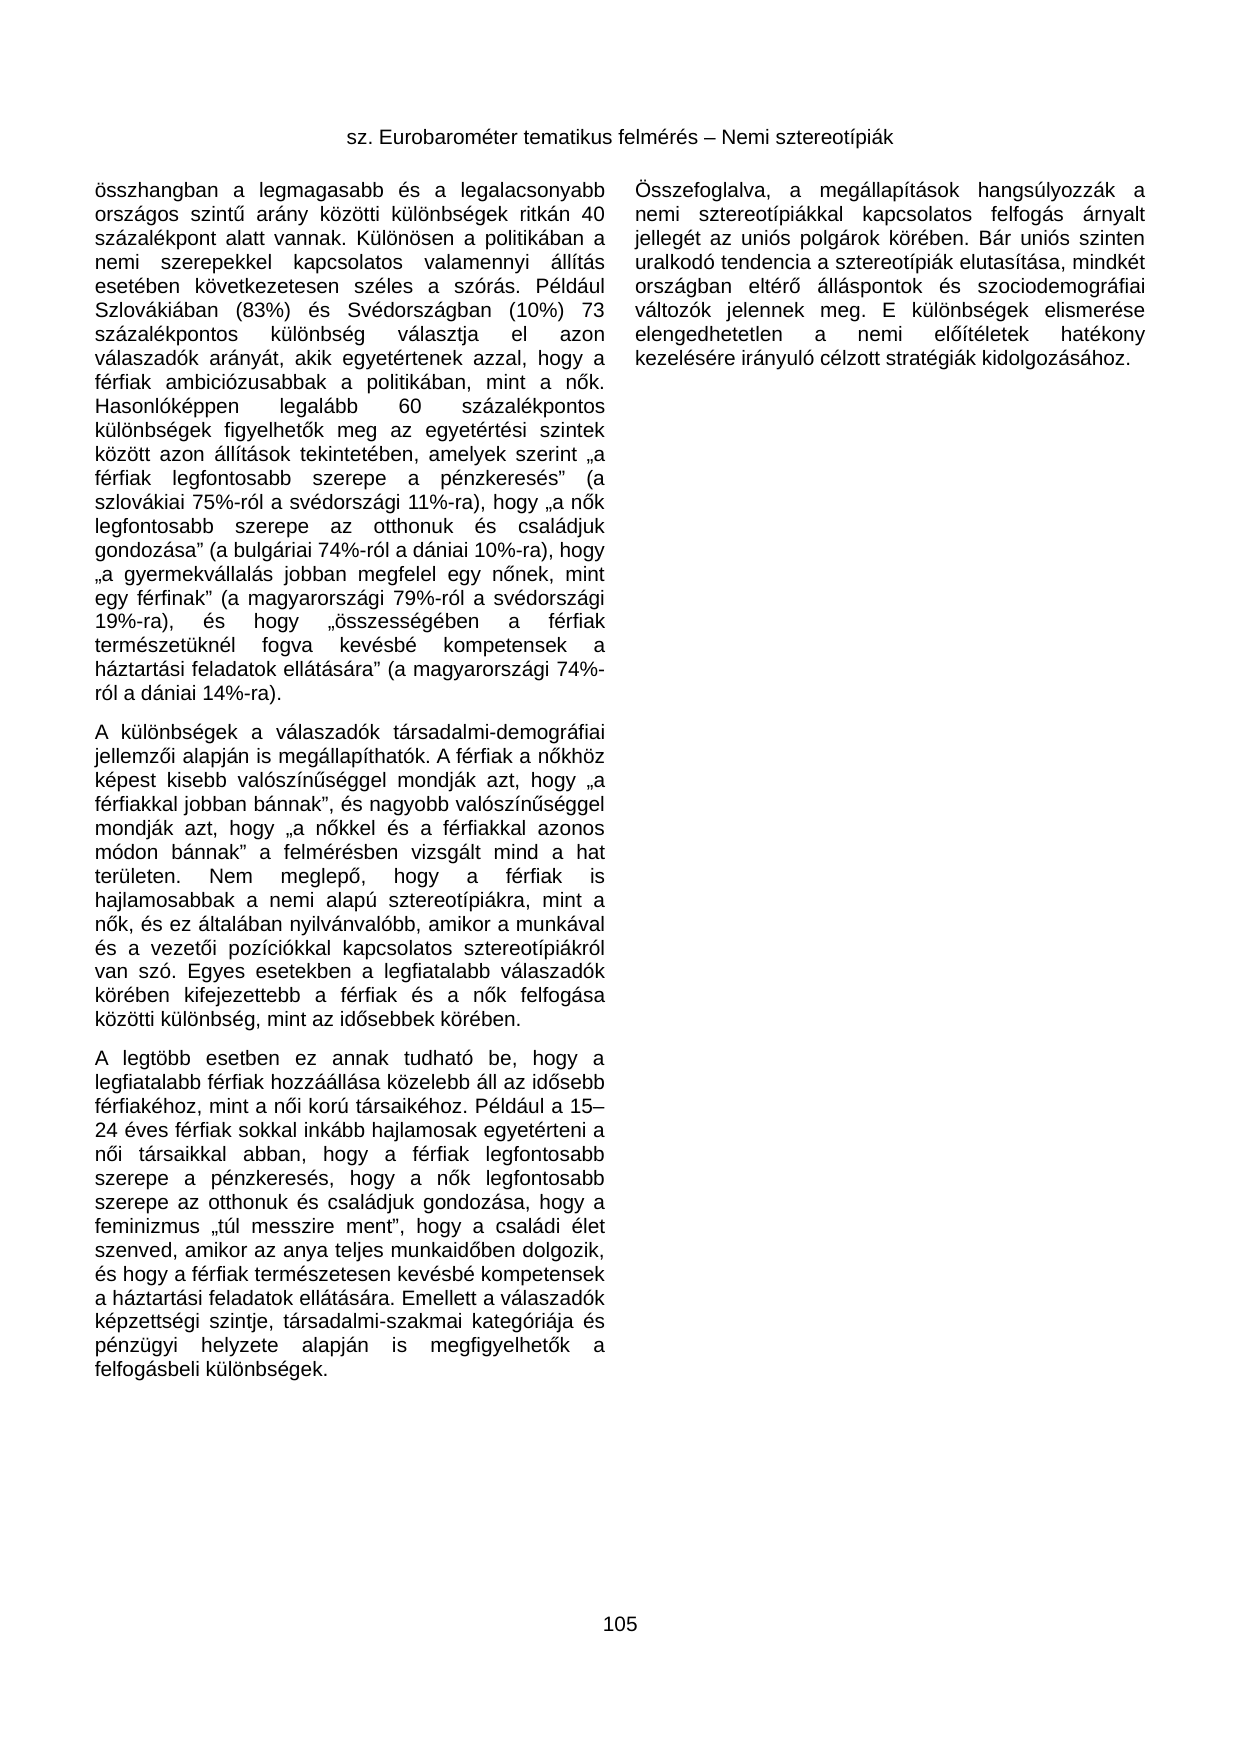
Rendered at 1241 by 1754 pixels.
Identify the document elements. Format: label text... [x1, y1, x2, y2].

text A legtöbb esetben ez annak tudható be, hogy a legfiatalabb férfiak hozzáállása közelebb áll az idősebb férfiakéhoz, mint a női korú társaikéhoz. Például a 15–24 éves férfiak sokkal inkább hajlamosak egyetérteni a női társaikkal abban, hogy a férfiak legfontosabb szerepe a pénzkeresés, hogy a nők legfontosabb szerepe az otthonuk és családjuk gondozása, hogy a feminizmus „túl messzire ment”, hogy a családi élet szenved, amikor az anya teljes munkaidőben dolgozik, és hogy a férfiak természetesen kevésbé kompetensek a háztartási feladatok ellátására. Emellett a válaszadók képzettségi szintje, társadalmi-szakmai kategóriája és pénzügyi helyzete alapján is megfigyelhetők a felfogásbeli különbségek. [94, 1046, 605, 1381]
text összhangban a legmagasabb és a legalacsonyabb országos szintű arány közötti különbségek ritkán 40 százalékpont alatt vannak. Különösen a politikában a nemi szerepekkel kapcsolatos valamennyi állítás esetében következetesen széles a szórás. Például Szlovákiában (83%) és Svédországban (10%) 73 százalékpontos különbség választja el azon válaszadók arányát, akik egyetértenek azzal, hogy a férfiak ambiciózusabbak a politikában, mint a nők. Hasonlóképpen legalább 60 százalékpontos különbségek figyelhetők meg az egyetértési szintek között azon állítások tekintetében, amelyek szerint „a férfiak legfontosabb szerepe a pénzkeresés” (a szlovákiai 75%-ról a svédországi 11%-ra), hogy „a nők legfontosabb szerepe az otthonuk és családjuk gondozása” (a bulgáriai 74%-ról a dániai 10%-ra), hogy „a gyermekvállalás jobban megfelel egy nőnek, mint egy férfinak” (a magyarországi 79%-ról a svédországi 19%-ra), és hogy „összességében a férfiak természetüknél fogva kevésbé kompetensek a háztartási feladatok ellátására” (a magyarországi 74%-ról a dániai 14%-ra). [94, 178, 605, 705]
text Összefoglalva, a megállapítások hangsúlyozzák a nemi sztereotípiákkal kapcsolatos felfogás árnyalt jellegét az uniós polgárok körében. Bár uniós szinten uralkodó tendencia a sztereotípiák elutasítása, mindkét országban eltérő álláspontok és szociodemográfiai változók jelennek meg. E különbségek elismerése elengedhetetlen a nemi előítéletek hatékony kezelésére irányuló célzott stratégiák kidolgozásához. [635, 178, 1146, 370]
text A különbségek a válaszadók társadalmi-demográfiai jellemzői alapján is megállapíthatók. A férfiak a nőkhöz képest kisebb valószínűséggel mondják azt, hogy „a férfiakkal jobban bánnak”, és nagyobb valószínűséggel mondják azt, hogy „a nőkkel és a férfiakkal azonos módon bánnak” a felmérésben vizsgált mind a hat területen. Nem meglepő, hogy a férfiak is hajlamosabbak a nemi alapú sztereotípiákra, mint a nők, és ez általában nyilvánvalóbb, amikor a munkával és a vezetői pozíciókkal kapcsolatos sztereotípiákról van szó. Egyes esetekben a legfiatalabb válaszadók körében kifejezettebb a férfiak és a nők felfogása közötti különbség, mint az idősebbek körében. [94, 720, 605, 1031]
